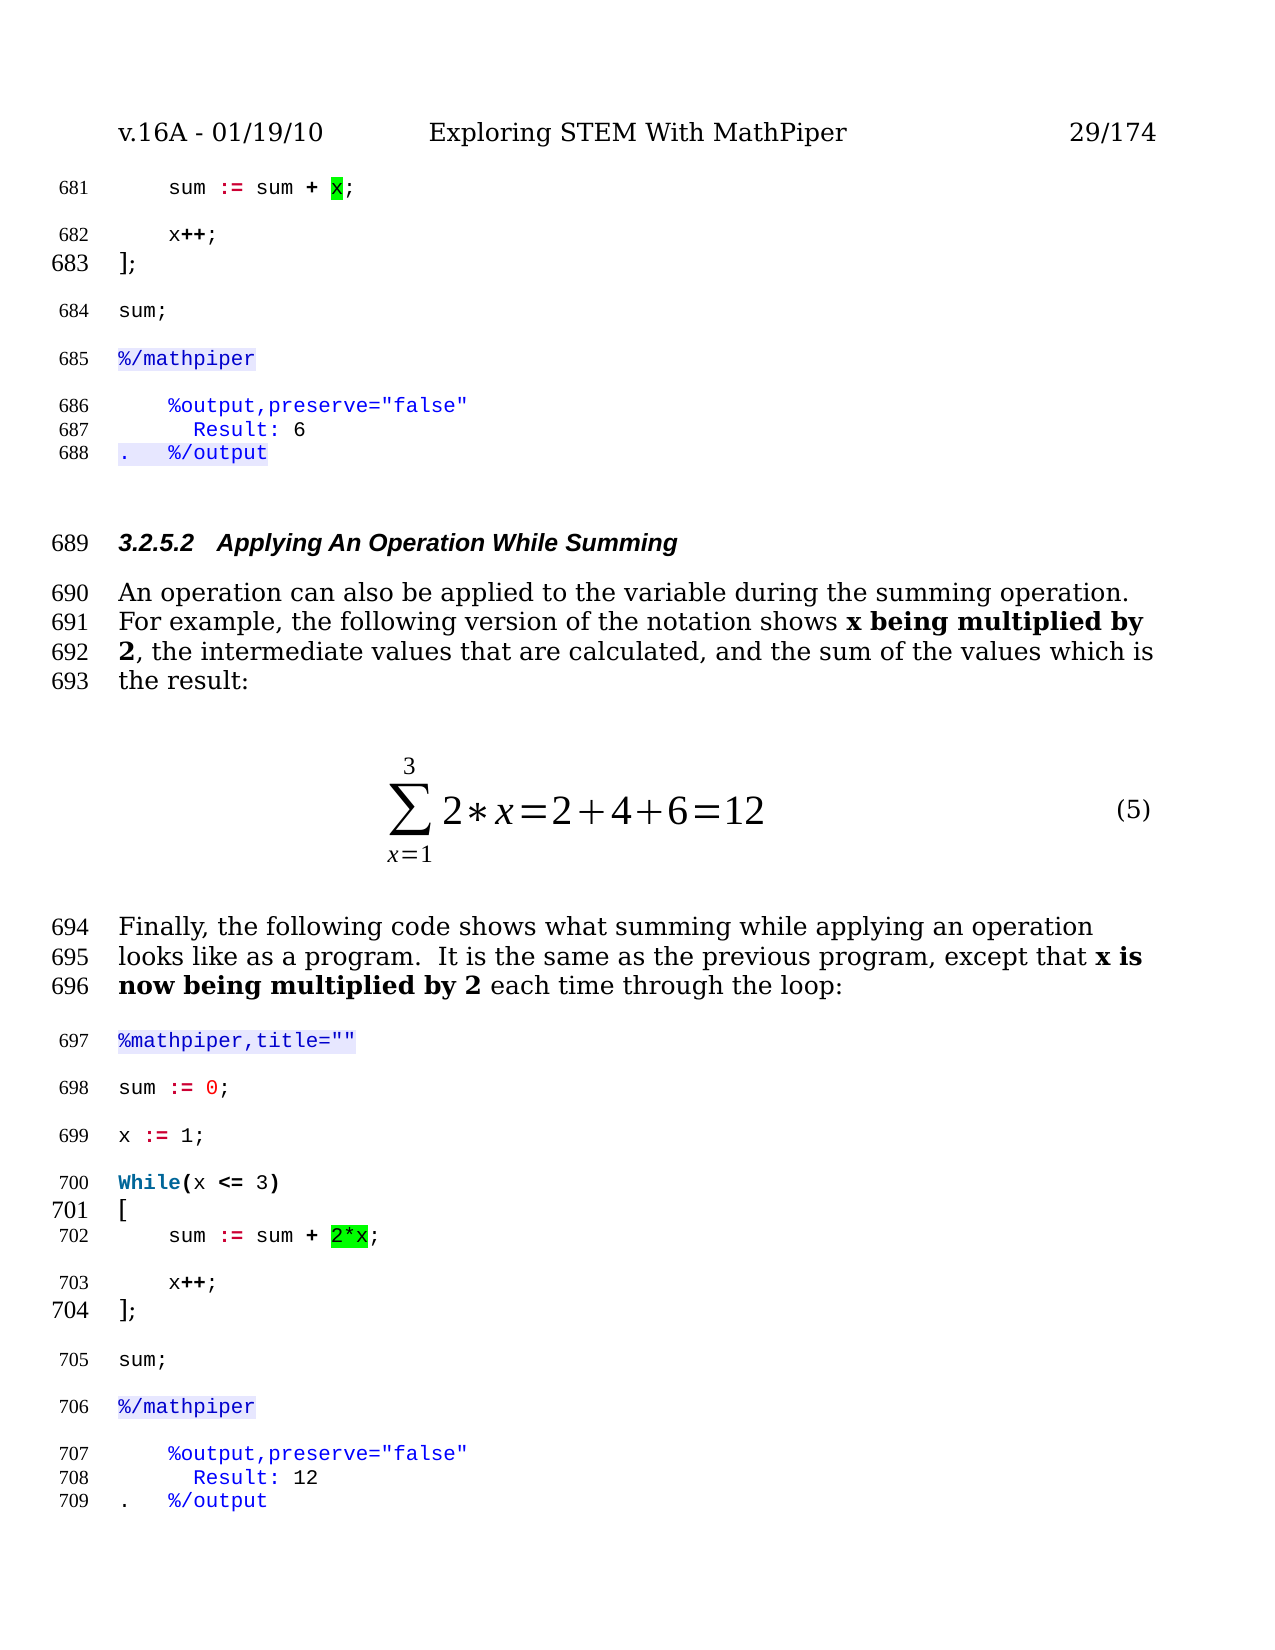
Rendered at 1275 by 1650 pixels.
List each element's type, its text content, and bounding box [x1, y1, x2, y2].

text sum := sum + x; [118, 177, 1157, 200]
text Result: 6 [118, 419, 1157, 442]
text An operation can also be applied to the variable during the summing operation. For example, the following version of the notation shows x being multiplied by 2, the intermediate values that are calculated, and the sum of the values which is the result: [118, 578, 1157, 695]
text sum := 0; [118, 1077, 1157, 1101]
text %mathpiper,title="" [118, 1030, 1157, 1054]
text sum; [118, 1348, 1157, 1372]
text %/mathpiper [118, 1396, 1157, 1419]
subtitle Applying An Operation While Summing [118, 528, 1157, 557]
text x++; [118, 1272, 1157, 1296]
text %output,preserve="false" [118, 395, 1157, 419]
text x++; [118, 224, 1157, 248]
table_header [118, 745, 1041, 874]
text %output,preserve="false" [118, 1443, 1157, 1467]
text . %/output [118, 1490, 1157, 1514]
text x := 1; [118, 1125, 1157, 1148]
text ]; [118, 1296, 1157, 1325]
text Result: 12 [118, 1467, 1157, 1490]
text sum := sum + 2*x; [118, 1225, 1157, 1248]
text While(x <= 3) [118, 1172, 1157, 1196]
text %/mathpiper [118, 348, 1157, 371]
text [ [118, 1196, 1157, 1225]
text sum; [118, 301, 1157, 324]
text ]; [118, 248, 1157, 277]
text Finally, the following code shows what summing while applying an operation looks like as a program. It is the same as the previous program, except that x is now being multiplied by 2 each time through the loop: [118, 912, 1157, 1000]
text . %/output [118, 442, 1157, 466]
table_header (5) [1041, 745, 1157, 874]
